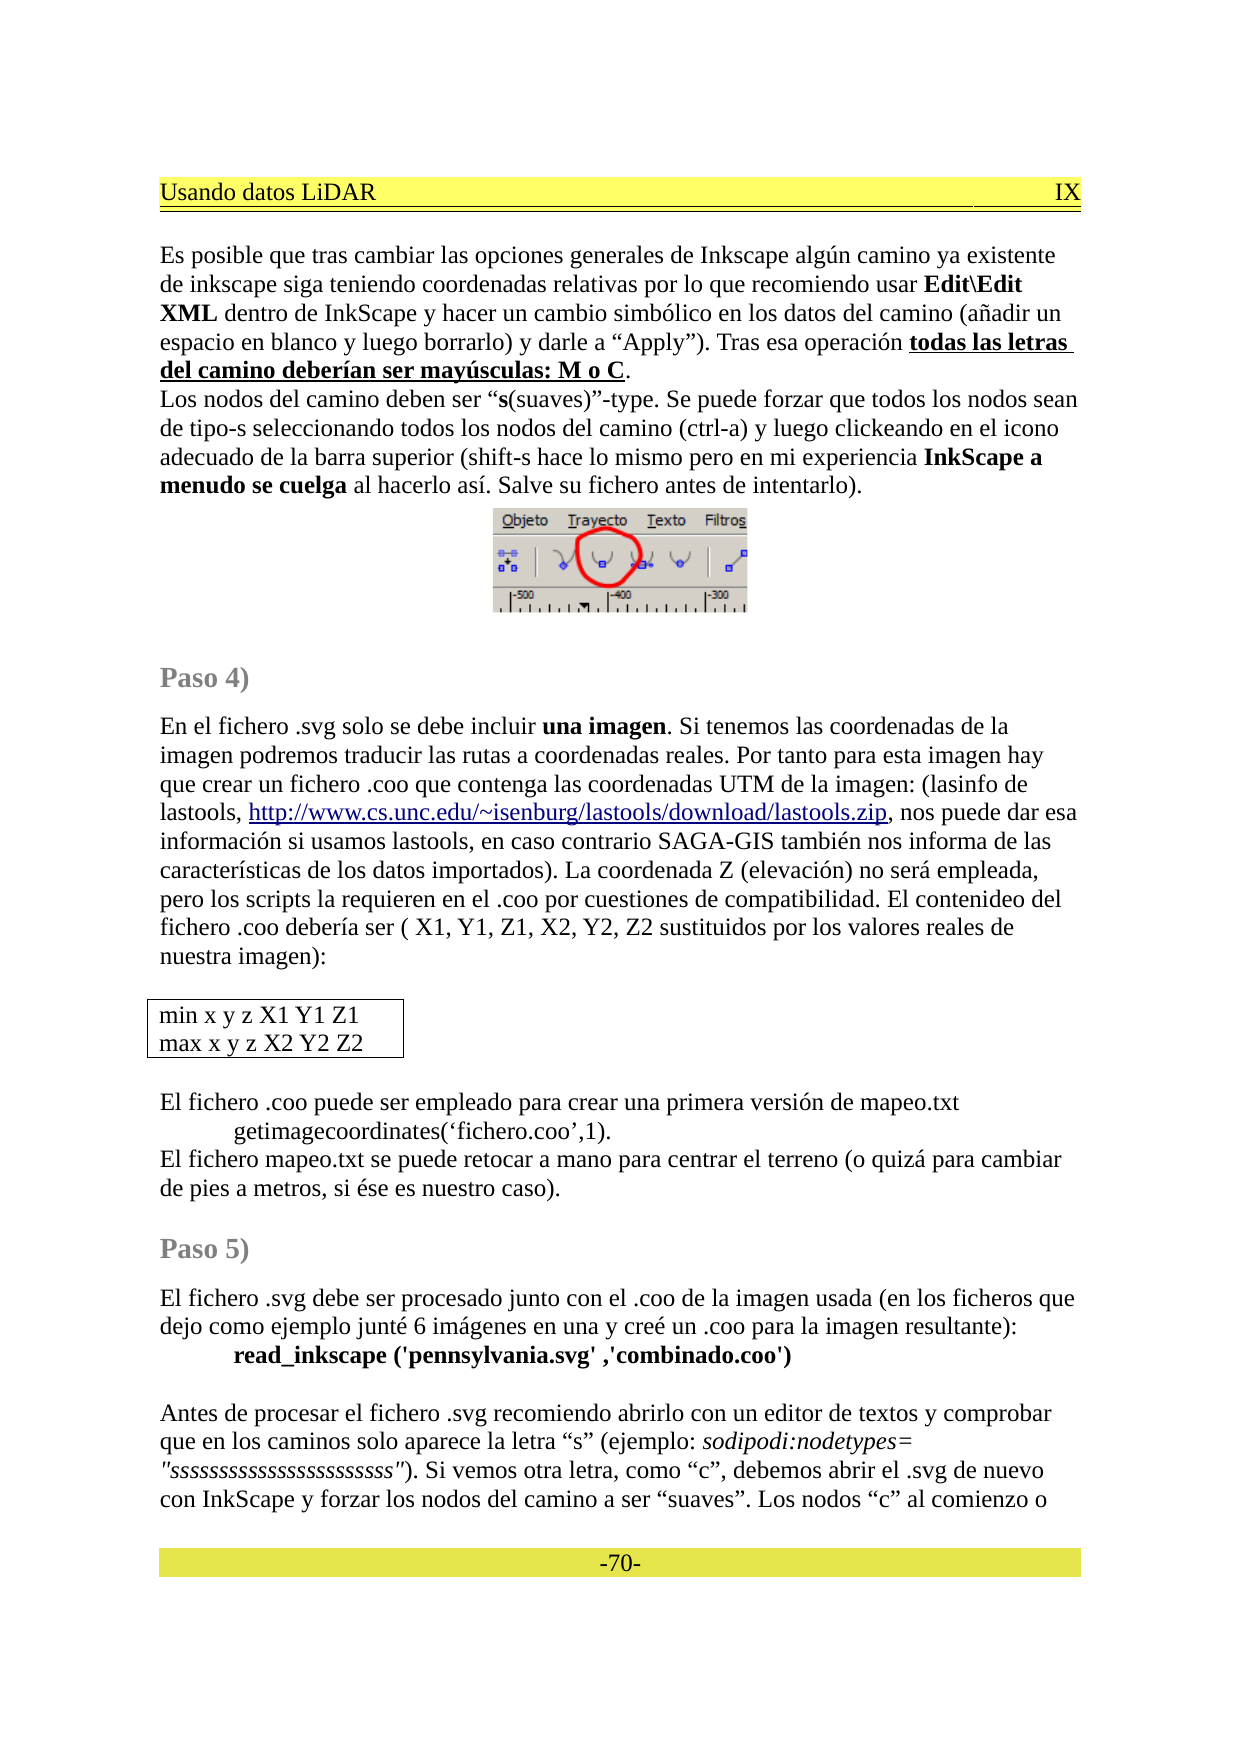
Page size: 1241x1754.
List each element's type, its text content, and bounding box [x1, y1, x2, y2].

table_header min x y z X1 Y1 Z1 max x y z X2 Y2 Z2 [148, 1000, 403, 1057]
picture [492, 508, 748, 622]
text El fichero .coo puede ser empleado para crear una primera versión de mapeo.txt [159, 1087, 1081, 1116]
text En el fichero .svg solo se debe incluir una imagen. Si tenemos las coordenadas de la imagen podremos traducir las rutas a coordenadas reales. Por tanto para esta imagen hay que crear un fichero .coo que contenga las coordenadas UTM de la imagen: (lasinfo de lastools, http://www.cs.unc.edu/~isenburg/lastools/download/lastools.zip, nos puede dar esa información si usamos lastools, en caso contrario SAGA-GIS también nos informa de las características de los datos importados). La coordenada Z (elevación) no será empleada, pero los scripts la requieren en el .coo por cuestiones de compatibilidad. El contenideo del fichero .coo debería ser ( X1, Y1, Z1, X2, Y2, Z2 sustituidos por los valores reales de nuestra imagen): [159, 711, 1081, 970]
text Es posible que tras cambiar las opciones generales de Inkscape algún camino ya existente de inkscape siga teniendo coordenadas relativas por lo que recomiendo usar Edit\Edit XML dentro de InkScape y hacer un cambio simbólico en los datos del camino (añadir un espacio en blanco y luego borrarlo) y darle a “Apply”). Tras esa operación todas las letras del camino deberían ser mayúsculas: M o C. [159, 240, 1081, 384]
text read_inkscape ('pennsylvania.svg' ,'combinado.coo') [159, 1340, 1081, 1369]
text El fichero mapeo.txt se puede retocar a mano para centrar el terreno (o quizá para cambiar de pies a metros, si ése es nuestro caso). [159, 1144, 1081, 1202]
subtitle Paso 5) [159, 1231, 1081, 1265]
subtitle Paso 4) [159, 660, 1081, 693]
text Los nodos del camino deben ser “s(suaves)”-type. Se puede forzar que todos los nodos sean de tipo-s seleccionando todos los nodos del camino (ctrl-a) y luego clickeando en el icono adecuado de la barra superior (shift-s hace lo mismo pero en mi experiencia InkScape a menudo se cuelga al hacerlo así. Salve su fichero antes de intentarlo). [159, 384, 1081, 499]
text El fichero .svg debe ser procesado junto con el .coo de la imagen usada (en los ficheros que dejo como ejemplo junté 6 imágenes en una y creé un .coo para la imagen resultante): [159, 1283, 1081, 1340]
text Antes de procesar el fichero .svg recomiendo abrirlo con un editor de textos y comprobar que en los caminos solo aparece la letra “s” (ejemplo: sodipodi:nodetypes= "sssssssssssssssssssssss"). Si vemos otra letra, como “c”, debemos abrir el .svg de nuevo con InkScape y forzar los nodos del camino a ser “suaves”. Los nodos “c” al comienzo o [159, 1398, 1081, 1513]
text getimagecoordinates(‘fichero.coo’,1). [159, 1116, 1081, 1144]
